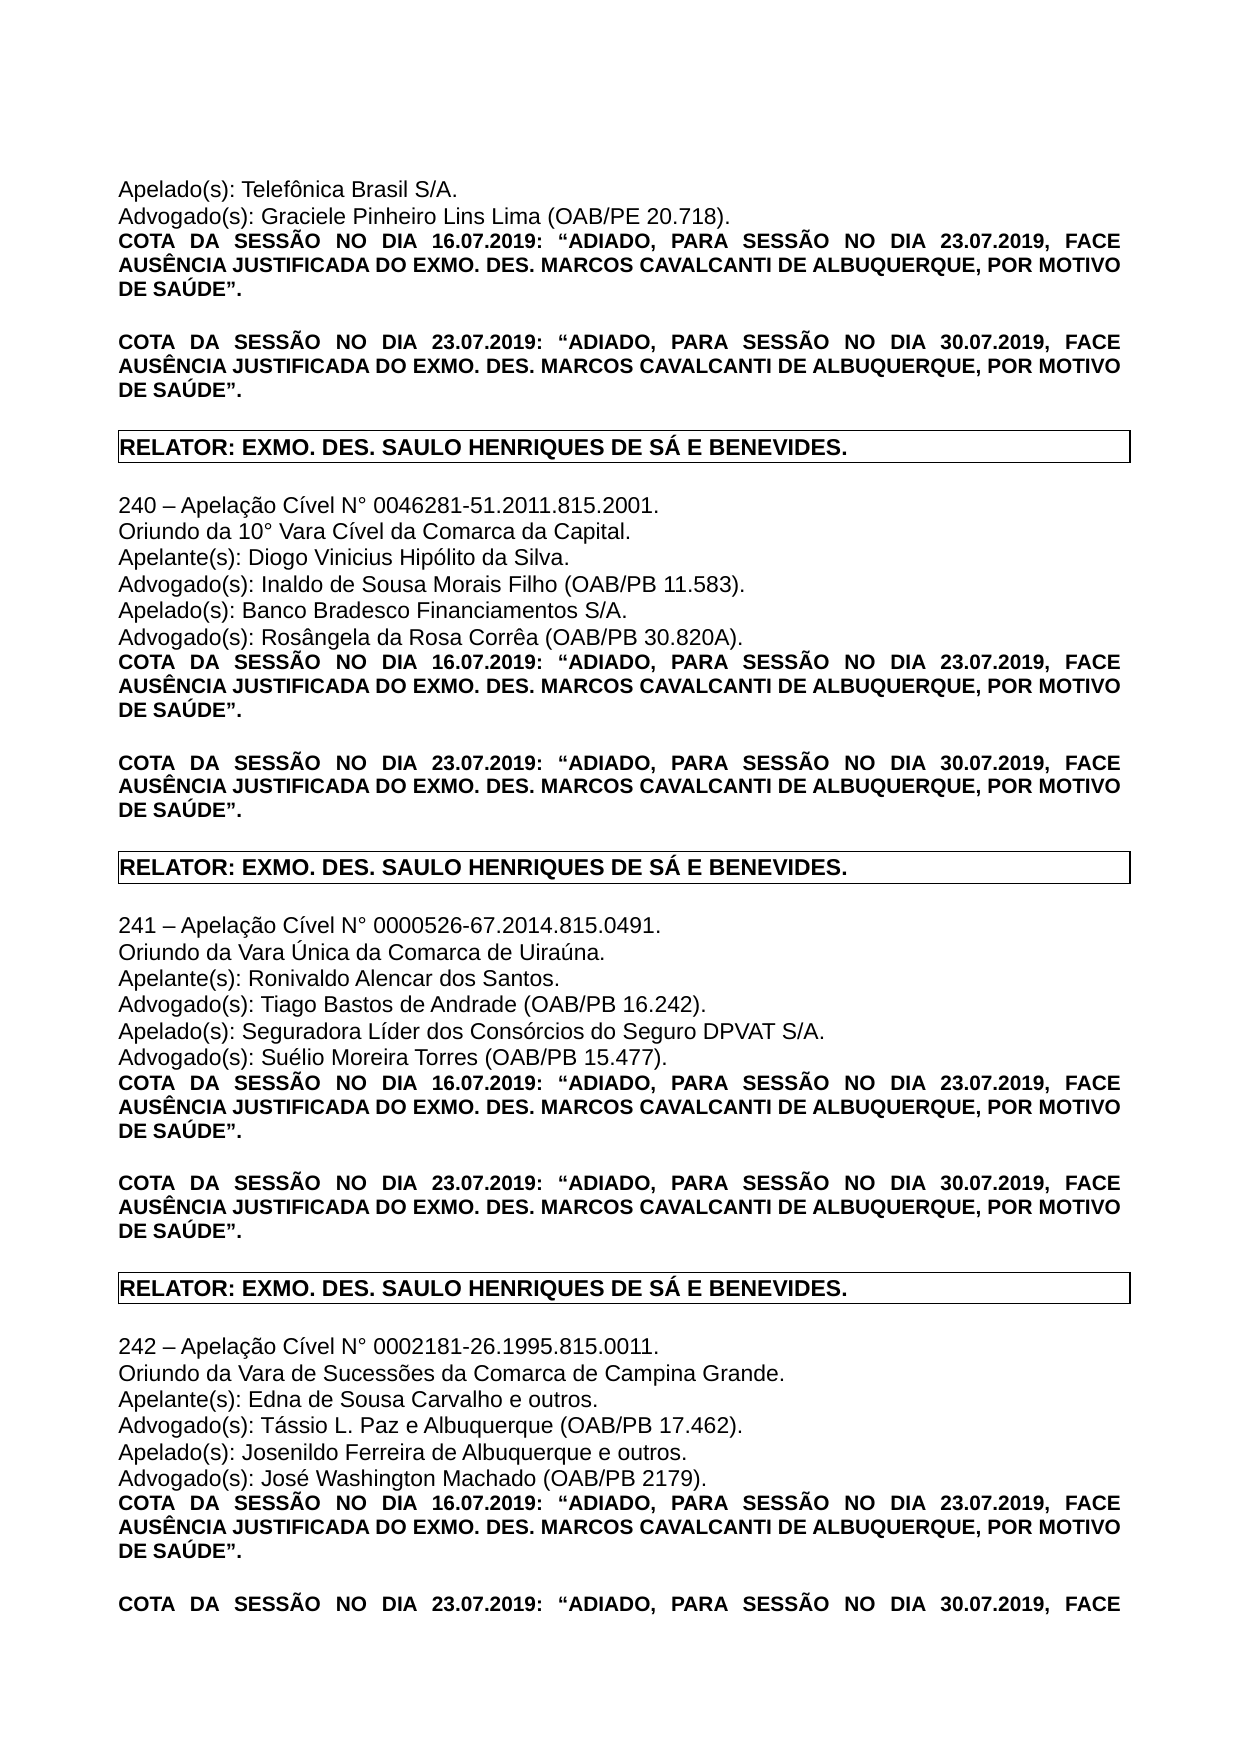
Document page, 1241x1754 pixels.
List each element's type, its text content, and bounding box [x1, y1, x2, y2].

text COTA DA SESSÃO NO DIA 23.07.2019: “ADIADO, PARA SESSÃO NO DIA 30.07.2019, FACE AUSÊNCIA JUSTIFICADA DO EXMO. DES. MARCOS CAVALCANTI DE ALBUQUERQUE, POR MOTIVO DE SAÚDE”. [118, 330, 1122, 402]
text RELATOR: EXMO. DES. SAULO HENRIQUES DE SÁ E BENEVIDES. [119, 852, 1129, 883]
text Oriundo da Vara Única da Comarca de Uiraúna. [118, 939, 1122, 965]
text COTA DA SESSÃO NO DIA 16.07.2019: “ADIADO, PARA SESSÃO NO DIA 23.07.2019, FACE AUSÊNCIA JUSTIFICADA DO EXMO. DES. MARCOS CAVALCANTI DE ALBUQUERQUE, POR MOTIVO DE SAÚDE”. [118, 1491, 1122, 1563]
text Oriundo da Vara de Sucessões da Comarca de Campina Grande. [118, 1359, 1122, 1386]
text COTA DA SESSÃO NO DIA 23.07.2019: “ADIADO, PARA SESSÃO NO DIA 30.07.2019, FACE [118, 1592, 1122, 1616]
text COTA DA SESSÃO NO DIA 16.07.2019: “ADIADO, PARA SESSÃO NO DIA 23.07.2019, FACE AUSÊNCIA JUSTIFICADA DO EXMO. DES. MARCOS CAVALCANTI DE ALBUQUERQUE, POR MOTIVO DE SAÚDE”. [118, 229, 1122, 301]
text Advogado(s): Graciele Pinheiro Lins Lima (OAB/PE 20.718). [118, 203, 1122, 229]
text Apelado(s): Banco Bradesco Financiamentos S/A. [118, 597, 1122, 623]
text 242 – Apelação Cível N° 0002181-26.1995.815.0011. [118, 1333, 1122, 1359]
text Apelante(s): Edna de Sousa Carvalho e outros. [118, 1386, 1122, 1412]
text 240 – Apelação Cível N° 0046281-51.2011.815.2001. [118, 492, 1122, 518]
text Apelante(s): Diogo Vinicius Hipólito da Silva. [118, 544, 1122, 571]
text COTA DA SESSÃO NO DIA 16.07.2019: “ADIADO, PARA SESSÃO NO DIA 23.07.2019, FACE AUSÊNCIA JUSTIFICADA DO EXMO. DES. MARCOS CAVALCANTI DE ALBUQUERQUE, POR MOTIVO DE SAÚDE”. [118, 650, 1122, 722]
text Oriundo da 10° Vara Cível da Comarca da Capital. [118, 518, 1122, 544]
text COTA DA SESSÃO NO DIA 23.07.2019: “ADIADO, PARA SESSÃO NO DIA 30.07.2019, FACE AUSÊNCIA JUSTIFICADA DO EXMO. DES. MARCOS CAVALCANTI DE ALBUQUERQUE, POR MOTIVO DE SAÚDE”. [118, 750, 1122, 822]
text Apelado(s): Josenildo Ferreira de Albuquerque e outros. [118, 1438, 1122, 1465]
text Advogado(s): Tiago Bastos de Andrade (OAB/PB 16.242). [118, 991, 1122, 1018]
text Advogado(s): Inaldo de Sousa Morais Filho (OAB/PB 11.583). [118, 571, 1122, 597]
text 241 – Apelação Cível N° 0000526-67.2014.815.0491. [118, 912, 1122, 939]
text COTA DA SESSÃO NO DIA 16.07.2019: “ADIADO, PARA SESSÃO NO DIA 23.07.2019, FACE AUSÊNCIA JUSTIFICADA DO EXMO. DES. MARCOS CAVALCANTI DE ALBUQUERQUE, POR MOTIVO DE SAÚDE”. [118, 1071, 1122, 1142]
text Advogado(s): Tássio L. Paz e Albuquerque (OAB/PB 17.462). [118, 1412, 1122, 1438]
text RELATOR: EXMO. DES. SAULO HENRIQUES DE SÁ E BENEVIDES. [119, 431, 1129, 462]
text Apelante(s): Ronivaldo Alencar dos Santos. [118, 965, 1122, 991]
text Advogado(s): Rosângela da Rosa Corrêa (OAB/PB 30.820A). [118, 623, 1122, 650]
text COTA DA SESSÃO NO DIA 23.07.2019: “ADIADO, PARA SESSÃO NO DIA 30.07.2019, FACE AUSÊNCIA JUSTIFICADA DO EXMO. DES. MARCOS CAVALCANTI DE ALBUQUERQUE, POR MOTIVO DE SAÚDE”. [118, 1171, 1122, 1243]
text Advogado(s): José Washington Machado (OAB/PB 2179). [118, 1465, 1122, 1491]
text RELATOR: EXMO. DES. SAULO HENRIQUES DE SÁ E BENEVIDES. [119, 1273, 1129, 1303]
text Advogado(s): Suélio Moreira Torres (OAB/PB 15.477). [118, 1044, 1122, 1071]
text Apelado(s): Telefônica Brasil S/A. [118, 176, 1122, 203]
text Apelado(s): Seguradora Líder dos Consórcios do Seguro DPVAT S/A. [118, 1018, 1122, 1044]
